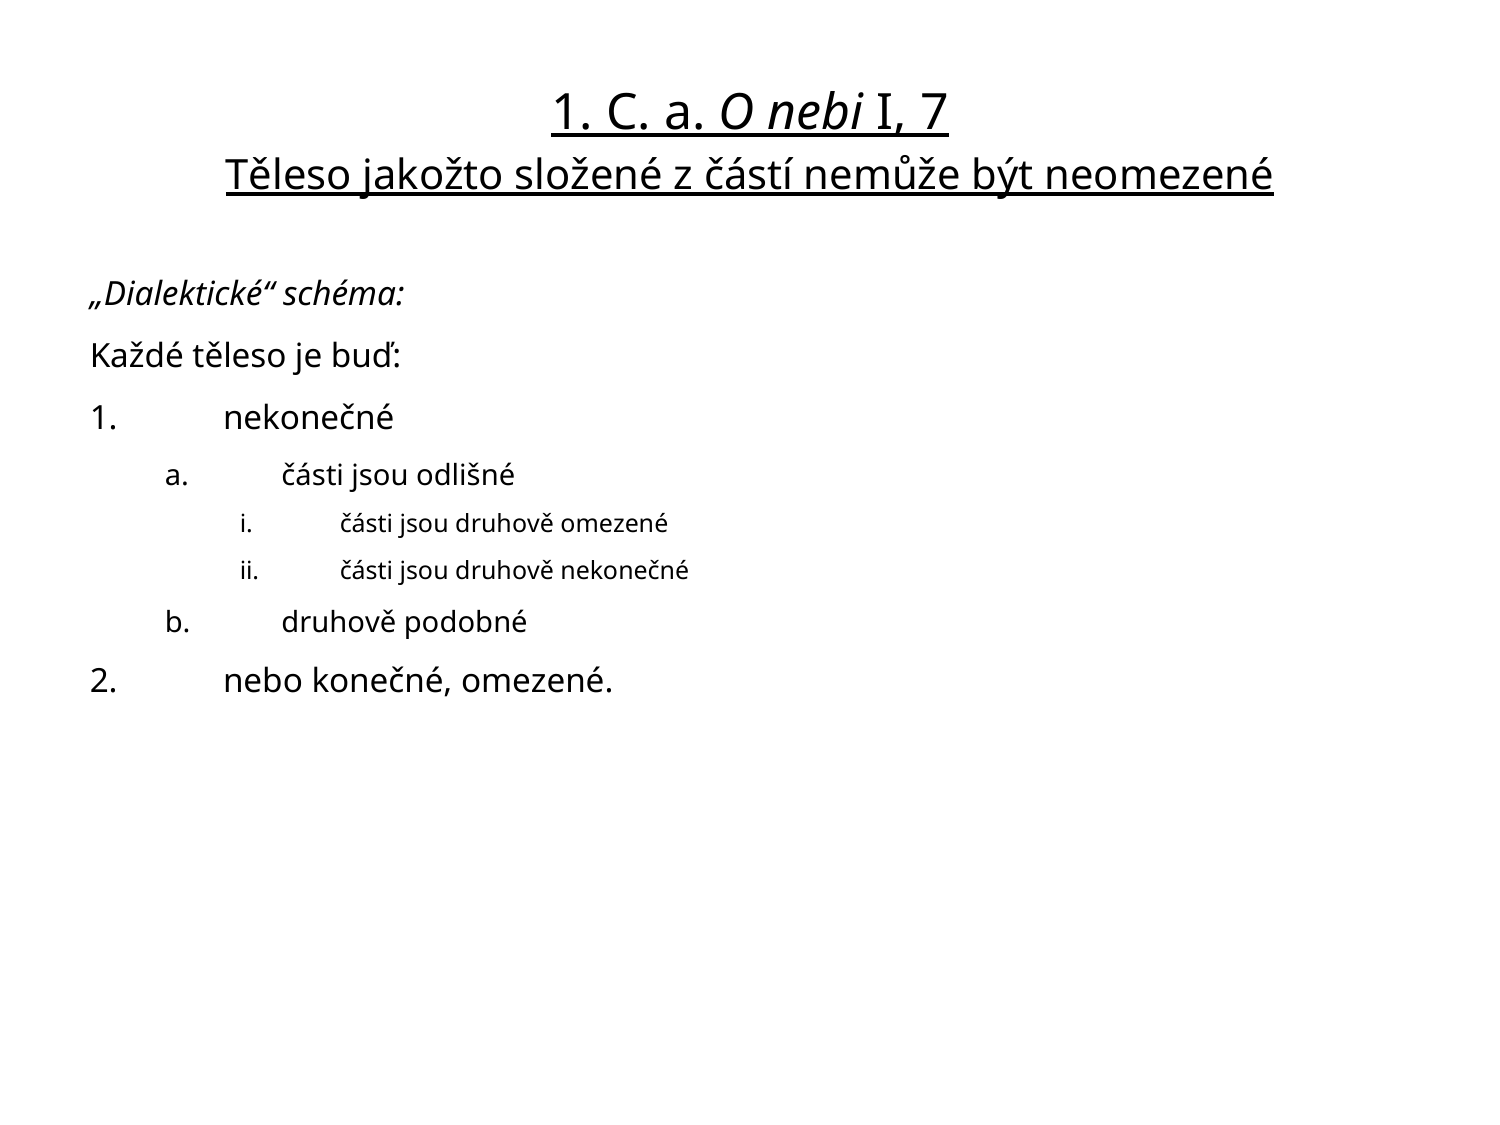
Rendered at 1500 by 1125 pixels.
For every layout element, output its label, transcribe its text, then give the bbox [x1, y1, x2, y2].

title 1. C. a. O nebi I, 7 Těleso jakožto složené z částí nemůže být neomezené [75, 45, 1426, 233]
list „Dialektické“ schéma: Každé těleso je buď: nekonečné části jsou odlišné části jsou druhově omezené části jsou druhově nekonečné druhově podobné nebo konečné, omezené. [75, 262, 1426, 1035]
